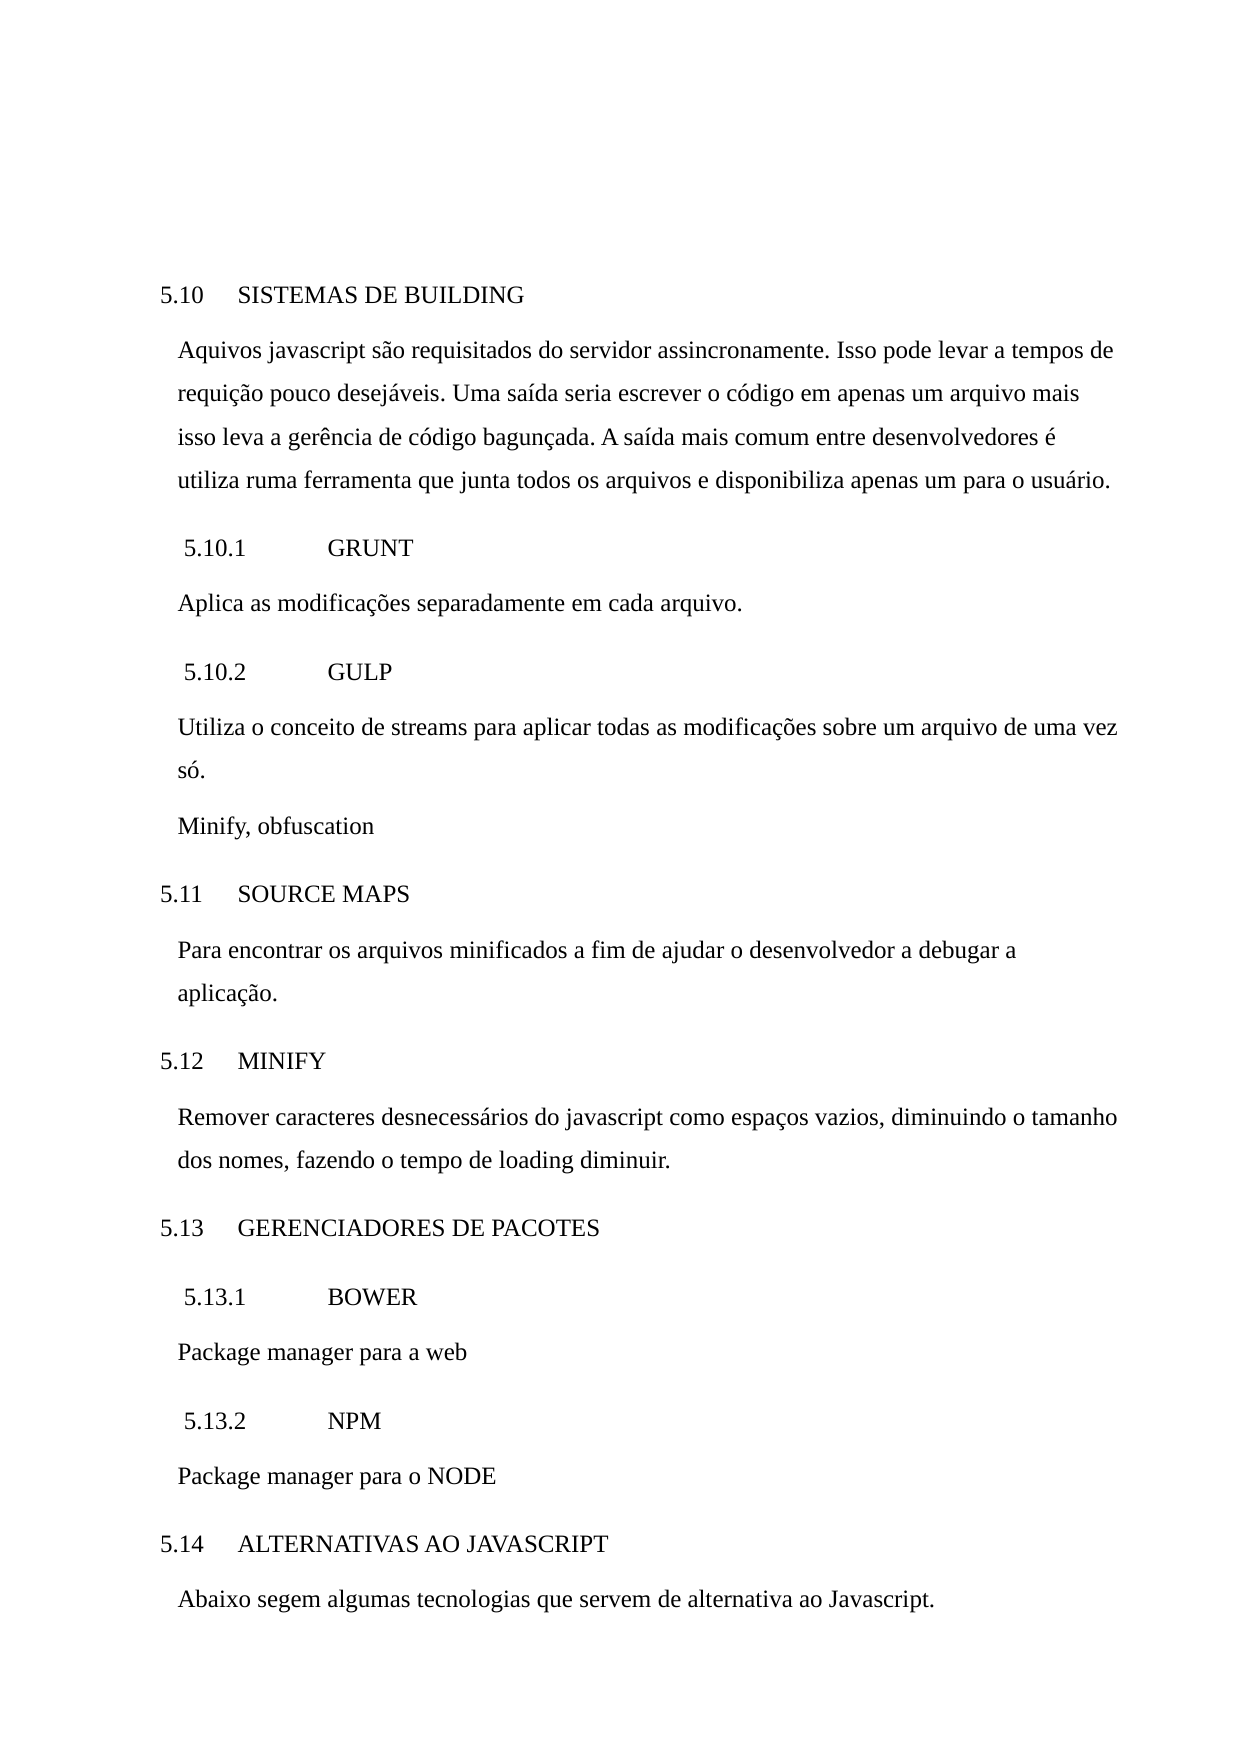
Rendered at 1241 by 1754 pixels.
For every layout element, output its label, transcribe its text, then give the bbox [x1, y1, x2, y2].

text Minify, obfuscation [177, 811, 1122, 840]
subtitle ALTERNATIVAS AO JAVASCRIPT [153, 1529, 1122, 1558]
subtitle BOWER [177, 1282, 1122, 1311]
text Remover caracteres desnecessários do javascript como espaços vazios, diminuindo o tamanho dos nomes, fazendo o tempo de loading diminuir. [177, 1102, 1122, 1173]
subtitle NPM [177, 1406, 1122, 1434]
text Package manager para a web [177, 1337, 1122, 1366]
text Utiliza o conceito de streams para aplicar todas as modificações sobre um arquivo de uma vez só. [177, 712, 1122, 784]
subtitle GRUNT [177, 533, 1122, 562]
subtitle SOURCE MAPS [153, 879, 1122, 908]
subtitle MINIFY [153, 1046, 1122, 1075]
subtitle SISTEMAS DE BUILDING [153, 280, 1122, 309]
text Aplica as modificações separadamente em cada arquivo. [177, 588, 1122, 617]
text Abaixo segem algumas tecnologias que servem de alternativa ao Javascript. [177, 1584, 1122, 1613]
text Package manager para o NODE [177, 1461, 1122, 1489]
text Aquivos javascript são requisitados do servidor assincronamente. Isso pode levar a tempos de requição pouco desejáveis. Uma saída seria escrever o código em apenas um arquivo mais isso leva a gerência de código bagunçada. A saída mais comum entre desenvolvedores é utiliza ruma ferramenta que junta todos os arquivos e disponibiliza apenas um para o usuário. [177, 335, 1122, 493]
subtitle GERENCIADORES DE PACOTES [153, 1213, 1122, 1242]
text Para encontrar os arquivos minificados a fim de ajudar o desenvolvedor a debugar a aplicação. [177, 935, 1122, 1007]
subtitle GULP [177, 657, 1122, 686]
